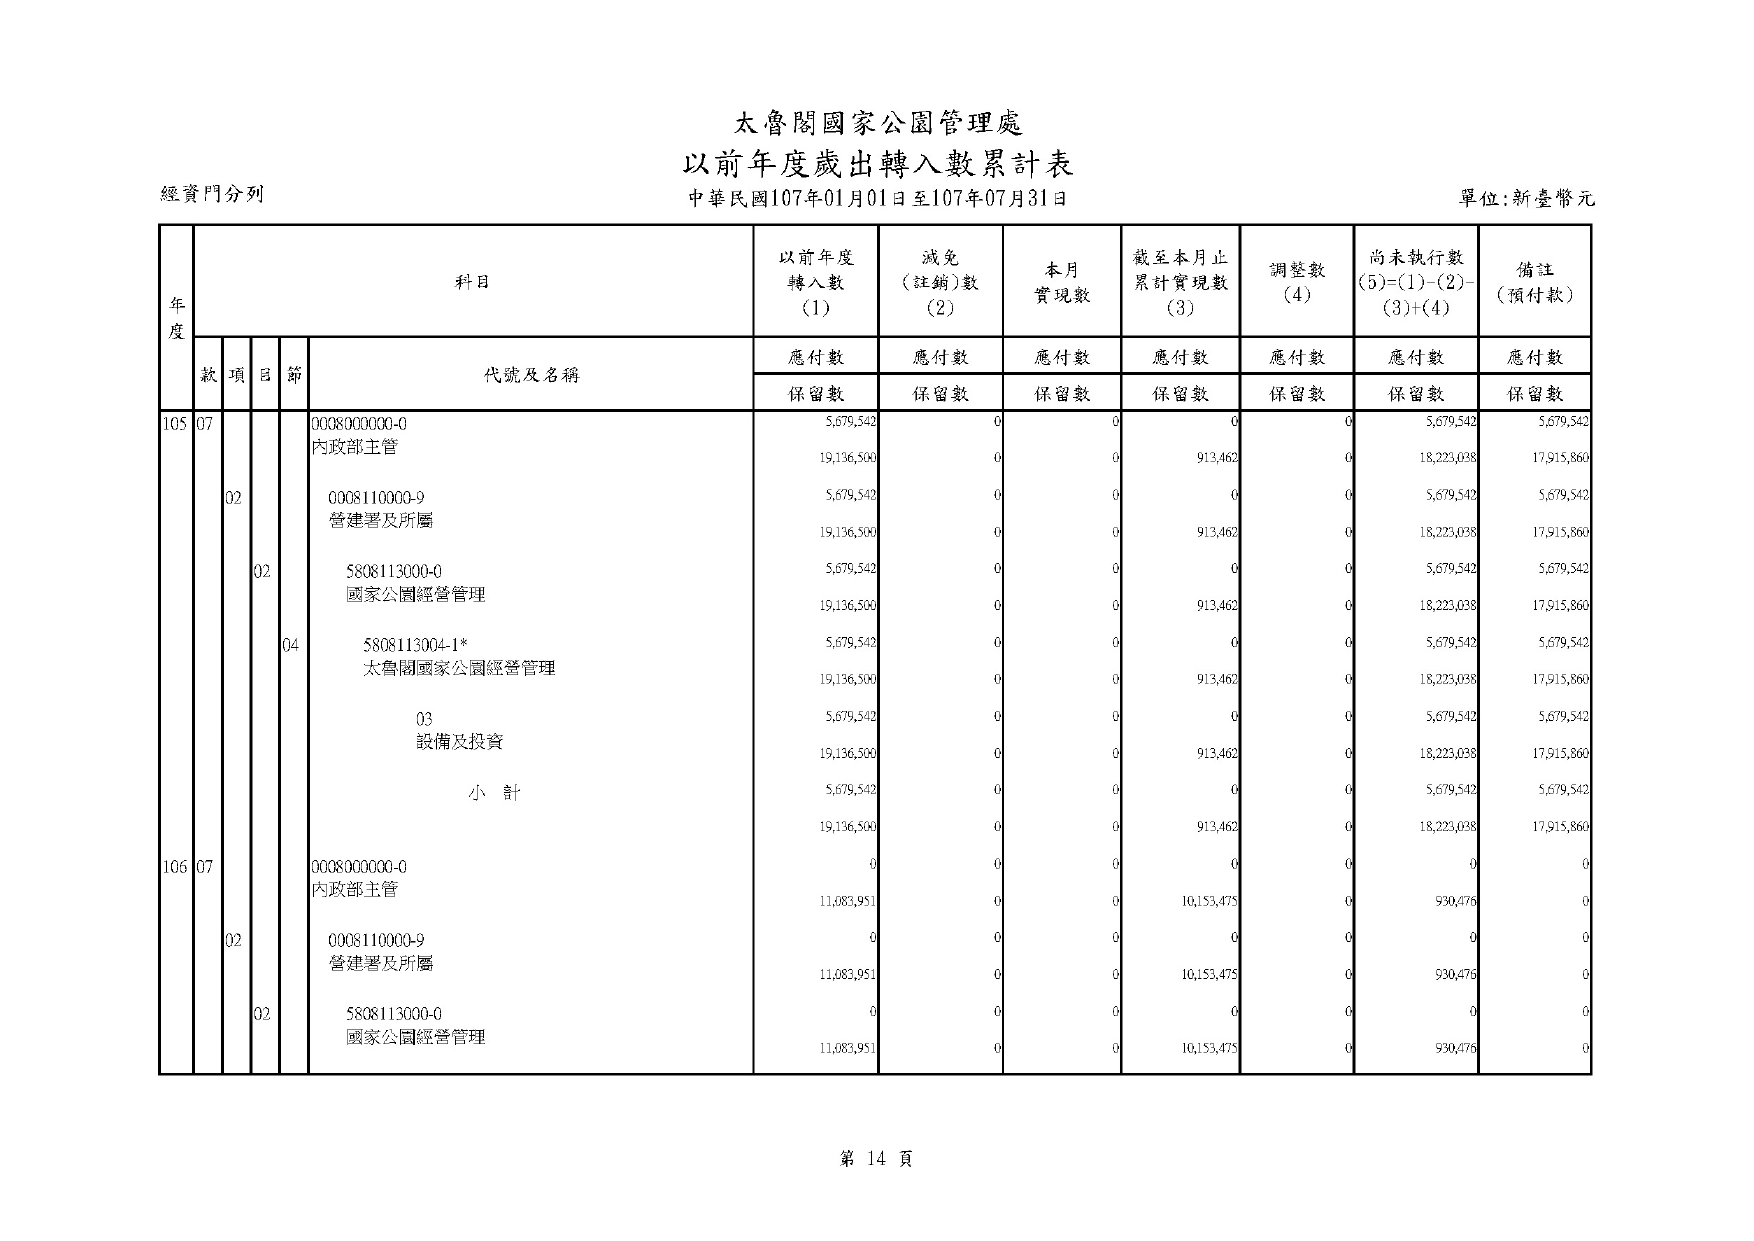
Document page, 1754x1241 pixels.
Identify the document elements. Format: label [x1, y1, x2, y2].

picture [59, 59, 1695, 1216]
